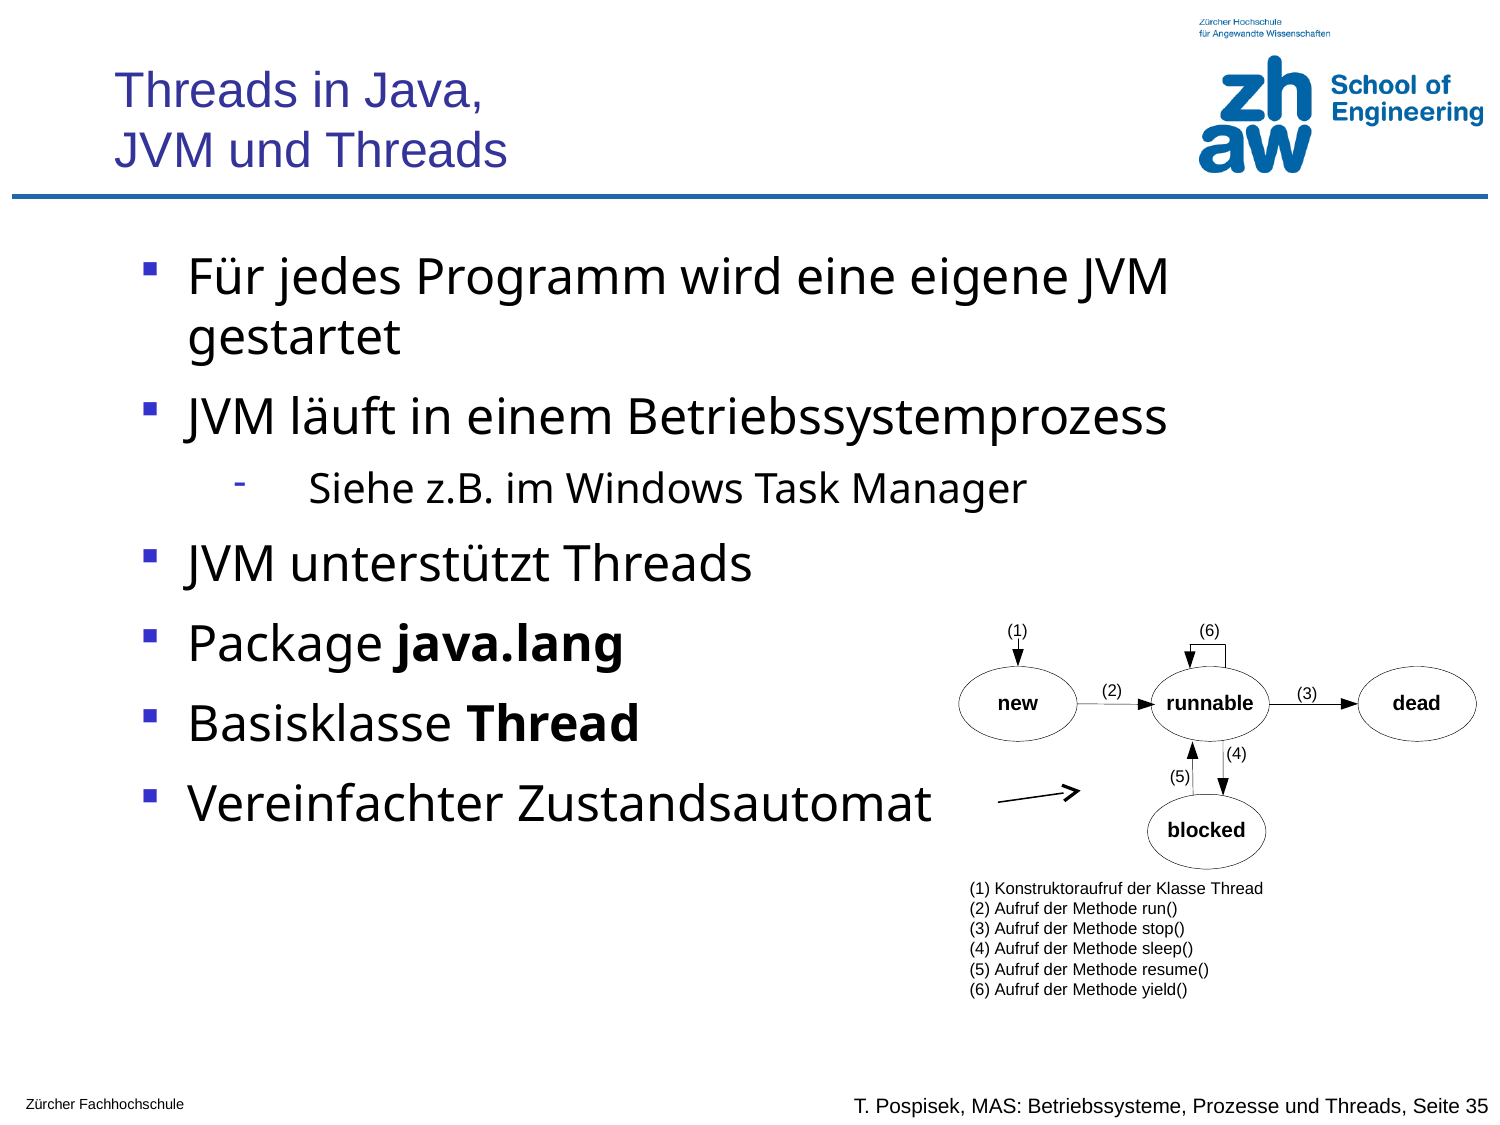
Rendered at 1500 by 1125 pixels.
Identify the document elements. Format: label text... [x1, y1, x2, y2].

text_box Für jedes Programm wird eine eigene JVM gestartet JVM läuft in einem Betriebssystemprozess Siehe z.B. im Windows Task Manager JVM unterstützt Threads Package java.lang Basisklasse Thread Vereinfachter Zustandsautomat [124, 237, 1338, 838]
picture [1199, 19, 1483, 173]
title Threads in Java, JVM und Threads [99, 72, 1379, 185]
picture [937, 590, 1480, 1004]
